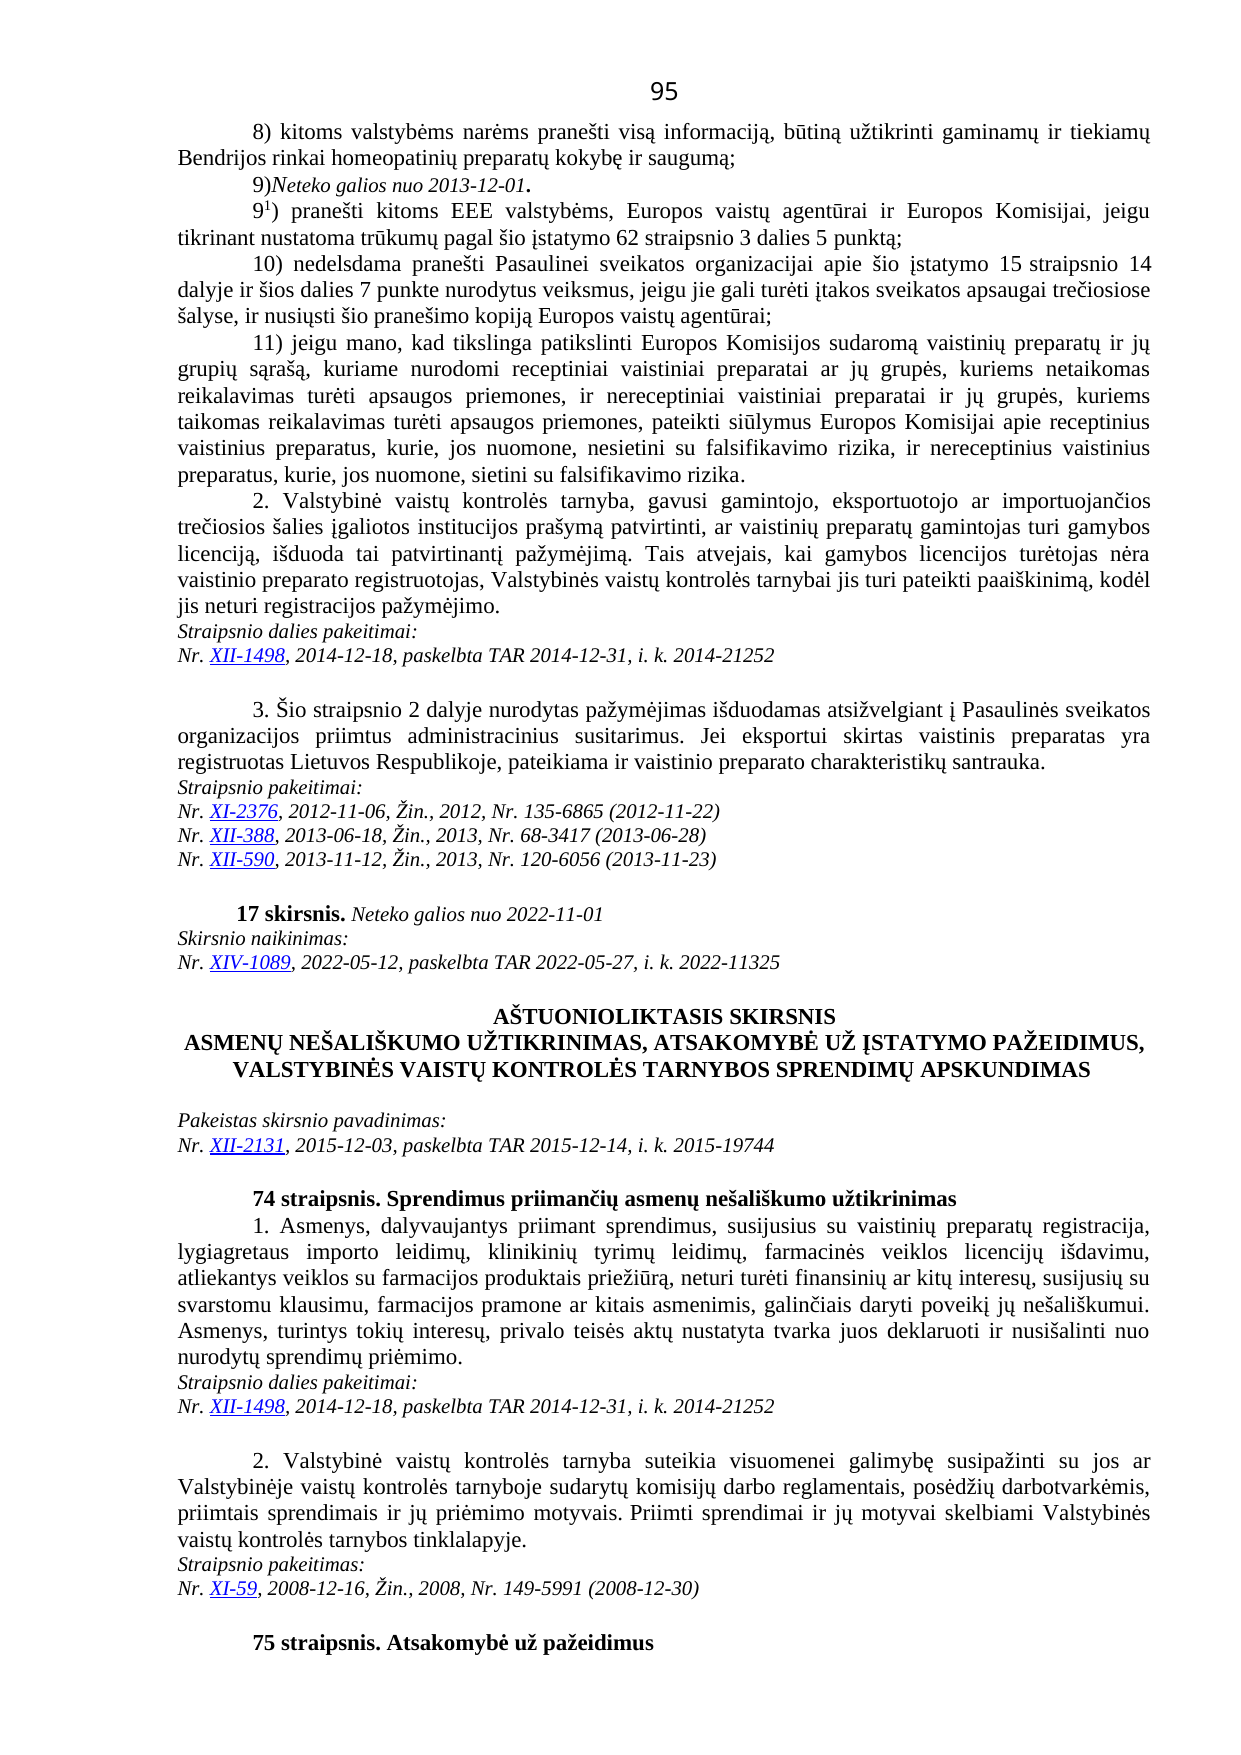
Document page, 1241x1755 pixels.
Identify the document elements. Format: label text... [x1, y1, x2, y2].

text 3. Šio straipsnio 2 dalyje nurodytas pažymėjimas išduodamas atsižvelgiant į Pasaulinės sveikatos organizacijos priimtus administracinius susitarimus. Jei eksportui skirtas vaistinis preparatas yra registruotas Lietuvos Respublikoje, pateikiama ir vaistinio preparato charakteristikų santrauka. [177, 696, 1152, 775]
text Skirsnio naikinimas: [177, 926, 1152, 950]
text 11) jeigu mano, kad tikslinga patikslinti Europos Komisijos sudaromą vaistinių preparatų ir jų grupių sąrašą, kuriame nurodomi receptiniai vaistiniai preparatai ar jų grupės, kuriems netaikomas reikalavimas turėti apsaugos priemones, ir nereceptiniai vaistiniai preparatai ir jų grupės, kuriems taikomas reikalavimas turėti apsaugos priemones, pateikti siūlymus Europos Komisijai apie receptinius vaistinius preparatus, kurie, jos nuomone, nesietini su falsifikavimo rizika, ir nereceptinius vaistinius preparatus, kurie, jos nuomone, sietini su falsifikavimo rizika. [177, 329, 1152, 487]
text 75 straipsnis. Atsakomybė už pažeidimus [177, 1629, 1152, 1655]
text 2. Valstybinė vaistų kontrolės tarnyba suteikia visuomenei galimybę susipažinti su jos ar Valstybinėje vaistų kontrolės tarnyboje sudarytų komisijų darbo reglamentais, posėdžių darbotvarkėmis, priimtais sprendimais ir jų priėmimo motyvais. Priimti sprendimai ir jų motyvai skelbiami Valstybinės vaistų kontrolės tarnybos tinklalapyje. [177, 1447, 1152, 1552]
text 74 straipsnis. Sprendimus priimančių asmenų nešališkumo užtikrinimas [177, 1185, 1152, 1212]
text Nr. XII-388, 2013-06-18, Žin., 2013, Nr. 68-3417 (2013-06-28) [177, 823, 1152, 847]
text 8) kitoms valstybėms narėms pranešti visą informaciją, būtiną užtikrinti gaminamų ir tiekiamų Bendrijos rinkai homeopatinių preparatų kokybę ir saugumą; [177, 118, 1152, 171]
text Pakeistas skirsnio pavadinimas: [177, 1108, 1152, 1132]
text Straipsnio pakeitimai: [177, 775, 1152, 799]
text 91) pranešti kitoms EEE valstybėms, Europos vaistų agentūrai ir Europos Komisijai, jeigu tikrinant nustatoma trūkumų pagal šio įstatymo 62 straipsnio 3 dalies 5 punktą; [177, 197, 1152, 250]
text Straipsnio dalies pakeitimai: [177, 1370, 1152, 1394]
text Nr. XII-1498, 2014-12-18, paskelbta TAR 2014-12-31, i. k. 2014-21252 [177, 1394, 1152, 1418]
text 17 skirsnis. Neteko galios nuo 2022-11-01 [177, 900, 1152, 926]
text 1. Asmenys, dalyvaujantys priimant sprendimus, susijusius su vaistinių preparatų registracija, lygiagretaus importo leidimų, klinikinių tyrimų leidimų, farmacinės veiklos licencijų išdavimu, atliekantys veiklos su farmacijos produktais priežiūrą, neturi turėti finansinių ar kitų interesų, susijusių su svarstomu klausimu, farmacijos pramone ar kitais asmenimis, galinčiais daryti poveikį jų nešališkumui. Asmenys, turintys tokių interesų, privalo teisės aktų nustatyta tvarka juos deklaruoti ir nusišalinti nuo nurodytų sprendimų priėmimo. [177, 1212, 1152, 1370]
text 2. Valstybinė vaistų kontrolės tarnyba, gavusi gamintojo, eksportuotojo ar importuojančios trečiosios šalies įgaliotos institucijos prašymą patvirtinti, ar vaistinių preparatų gamintojas turi gamybos licenciją, išduoda tai patvirtinantį pažymėjimą. Tais atvejais, kai gamybos licencijos turėtojas nėra vaistinio preparato registruotojas, Valstybinės vaistų kontrolės tarnybai jis turi pateikti paaiškinimą, kodėl jis neturi registracijos pažymėjimo. [177, 487, 1152, 619]
text Nr. XII-590, 2013-11-12, Žin., 2013, Nr. 120-6056 (2013-11-23) [177, 847, 1152, 871]
text ASMENŲ NEŠALIŠKUMO UŽTIKRINIMAS, ATSAKOMYBĖ UŽ ĮSTATYMO PAŽEIDIMUS, VALSTYBINĖS VAISTŲ KONTROLĖS TARNYBOS SPRENDIMŲ APSKUNDIMAS [177, 1029, 1152, 1082]
text 9)Neteko galios nuo 2013-12-01. [177, 171, 1152, 197]
text Nr. XI-2376, 2012-11-06, Žin., 2012, Nr. 135-6865 (2012-11-22) [177, 799, 1152, 823]
text Nr. XIV-1089, 2022-05-12, paskelbta TAR 2022-05-27, i. k. 2022-11325 [177, 950, 1152, 974]
text Straipsnio dalies pakeitimai: [177, 619, 1152, 643]
text AŠTUONIOLIKTASIS SKIRSNIS [177, 1003, 1152, 1029]
text Nr. XI-59, 2008-12-16, Žin., 2008, Nr. 149-5991 (2008-12-30) [177, 1576, 1152, 1600]
text 10) nedelsdama pranešti Pasaulinei sveikatos organizacijai apie šio įstatymo 15 straipsnio 14 dalyje ir šios dalies 7 punkte nurodytus veiksmus, jeigu jie gali turėti įtakos sveikatos apsaugai trečiosiose šalyse, ir nusiųsti šio pranešimo kopiją Europos vaistų agentūrai; [177, 250, 1152, 329]
text Nr. XII-2131, 2015-12-03, paskelbta TAR 2015-12-14, i. k. 2015-19744 [177, 1132, 1152, 1157]
text Straipsnio pakeitimas: [177, 1552, 1152, 1576]
text Nr. XII-1498, 2014-12-18, paskelbta TAR 2014-12-31, i. k. 2014-21252 [177, 643, 1152, 667]
